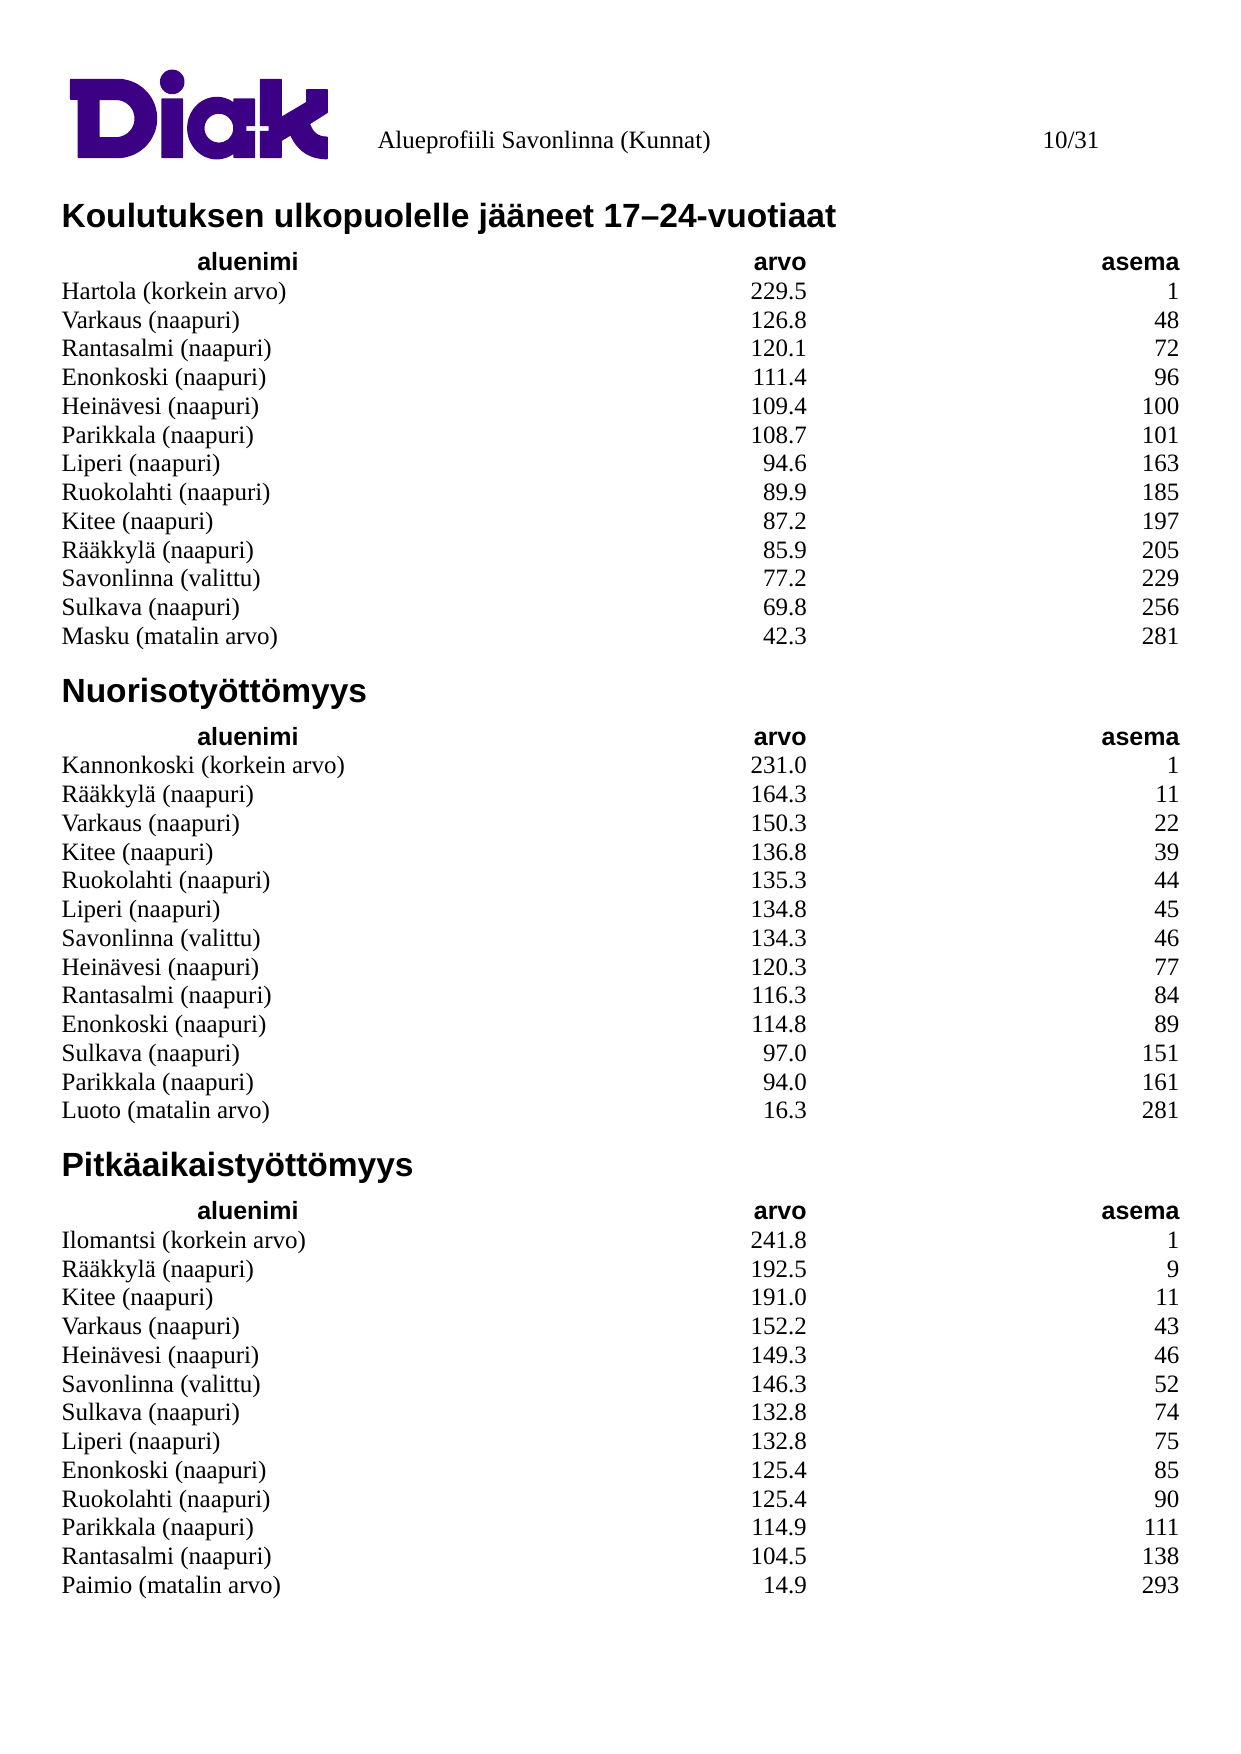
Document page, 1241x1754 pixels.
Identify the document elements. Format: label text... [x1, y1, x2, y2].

table_cell 256 [806, 592, 1179, 621]
table_cell 104.5 [434, 1541, 806, 1570]
table_cell 109.4 [434, 391, 806, 420]
table_cell 125.4 [434, 1455, 806, 1484]
table_cell 1 [806, 751, 1179, 779]
table_cell 16.3 [434, 1096, 806, 1124]
table_header aluenimi [61, 247, 434, 276]
table_cell 42.3 [434, 621, 806, 650]
table_cell 77.2 [434, 564, 806, 592]
table_cell Liperi (naapuri) [61, 894, 434, 923]
table_cell 152.2 [434, 1311, 806, 1340]
table_cell Enonkoski (naapuri) [61, 1009, 434, 1038]
table_cell 48 [806, 305, 1179, 333]
table_cell Rantasalmi (naapuri) [61, 981, 434, 1009]
table_cell 89 [806, 1009, 1179, 1038]
table_cell Savonlinna (valittu) [61, 1369, 434, 1397]
table_cell Luoto (matalin arvo) [61, 1096, 434, 1124]
table_cell 136.8 [434, 837, 806, 866]
table_cell 52 [806, 1369, 1179, 1397]
table_cell 229 [806, 564, 1179, 592]
table_cell 94.0 [434, 1067, 806, 1096]
table_header arvo [434, 1196, 806, 1225]
table_cell 89.9 [434, 477, 806, 506]
table_cell Liperi (naapuri) [61, 1426, 434, 1455]
table_cell 231.0 [434, 751, 806, 779]
table_cell Enonkoski (naapuri) [61, 1455, 434, 1484]
table_cell 108.7 [434, 420, 806, 448]
table_cell 1 [806, 276, 1179, 305]
table_cell 1 [806, 1225, 1179, 1254]
table_header asema [806, 722, 1179, 751]
table_cell Rääkkylä (naapuri) [61, 535, 434, 563]
table_cell Rantasalmi (naapuri) [61, 1541, 434, 1570]
table_cell 75 [806, 1426, 1179, 1455]
table_cell 14.9 [434, 1570, 806, 1599]
table_header arvo [434, 247, 806, 276]
table_cell 114.8 [434, 1009, 806, 1038]
table_cell 138 [806, 1541, 1179, 1570]
table_cell 134.8 [434, 894, 806, 923]
table_cell 45 [806, 894, 1179, 923]
table_cell Kannonkoski (korkein arvo) [61, 751, 434, 779]
table_cell 85 [806, 1455, 1179, 1484]
table_cell Rääkkylä (naapuri) [61, 1254, 434, 1282]
table_cell Savonlinna (valittu) [61, 923, 434, 952]
table_cell Kitee (naapuri) [61, 506, 434, 535]
table_cell 85.9 [434, 535, 806, 563]
table_cell Masku (matalin arvo) [61, 621, 434, 650]
table_cell Heinävesi (naapuri) [61, 952, 434, 981]
table_cell 163 [806, 449, 1179, 477]
table_cell 11 [806, 1283, 1179, 1311]
table_cell 146.3 [434, 1369, 806, 1397]
table_cell 90 [806, 1484, 1179, 1512]
table_header arvo [434, 722, 806, 751]
table_cell Ruokolahti (naapuri) [61, 477, 434, 506]
table_cell 69.8 [434, 592, 806, 621]
table_cell Varkaus (naapuri) [61, 808, 434, 837]
table_header asema [806, 1196, 1179, 1225]
table_cell Ruokolahti (naapuri) [61, 1484, 434, 1512]
subtitle Nuorisotyöttömyys [61, 671, 1179, 709]
table_cell 97.0 [434, 1038, 806, 1067]
table_cell Parikkala (naapuri) [61, 420, 434, 448]
table_cell 126.8 [434, 305, 806, 333]
table_cell 241.8 [434, 1225, 806, 1254]
table_cell 74 [806, 1398, 1179, 1426]
subtitle Koulutuksen ulkopuolelle jääneet 17–24-vuotiaat [61, 196, 1179, 235]
table_cell 205 [806, 535, 1179, 563]
table_cell 43 [806, 1311, 1179, 1340]
table_cell Kitee (naapuri) [61, 1283, 434, 1311]
table_cell 281 [806, 621, 1179, 650]
table_cell 120.3 [434, 952, 806, 981]
table_cell 100 [806, 391, 1179, 420]
table_cell 161 [806, 1067, 1179, 1096]
table_cell 72 [806, 334, 1179, 362]
table_cell 116.3 [434, 981, 806, 1009]
subtitle Pitkäaikaistyöttömyys [61, 1145, 1179, 1184]
table_cell 46 [806, 1340, 1179, 1369]
table_cell Sulkava (naapuri) [61, 1398, 434, 1426]
table_cell 111 [806, 1513, 1179, 1541]
table_cell 293 [806, 1570, 1179, 1599]
table_cell Savonlinna (valittu) [61, 564, 434, 592]
table_cell 125.4 [434, 1484, 806, 1512]
table_cell 114.9 [434, 1513, 806, 1541]
table_cell 77 [806, 952, 1179, 981]
table_cell Liperi (naapuri) [61, 449, 434, 477]
table_cell Rantasalmi (naapuri) [61, 334, 434, 362]
table_header aluenimi [61, 1196, 434, 1225]
table_cell Enonkoski (naapuri) [61, 362, 434, 391]
table_cell 44 [806, 866, 1179, 894]
table_cell Rääkkylä (naapuri) [61, 779, 434, 808]
table_cell 134.3 [434, 923, 806, 952]
table_cell 101 [806, 420, 1179, 448]
table_cell 150.3 [434, 808, 806, 837]
table_cell 111.4 [434, 362, 806, 391]
table_cell 151 [806, 1038, 1179, 1067]
table_cell 9 [806, 1254, 1179, 1282]
table_cell 84 [806, 981, 1179, 1009]
table_cell Parikkala (naapuri) [61, 1513, 434, 1541]
table_cell Parikkala (naapuri) [61, 1067, 434, 1096]
table_cell Paimio (matalin arvo) [61, 1570, 434, 1599]
table_cell Hartola (korkein arvo) [61, 276, 434, 305]
table_cell 229.5 [434, 276, 806, 305]
table_header asema [806, 247, 1179, 276]
table_cell 197 [806, 506, 1179, 535]
table_cell 132.8 [434, 1426, 806, 1455]
table_cell 192.5 [434, 1254, 806, 1282]
table_cell 132.8 [434, 1398, 806, 1426]
table_cell Kitee (naapuri) [61, 837, 434, 866]
table_cell 164.3 [434, 779, 806, 808]
table_cell 39 [806, 837, 1179, 866]
table_cell 87.2 [434, 506, 806, 535]
table_cell Varkaus (naapuri) [61, 305, 434, 333]
table_cell 185 [806, 477, 1179, 506]
table_header aluenimi [61, 722, 434, 751]
table_cell Heinävesi (naapuri) [61, 1340, 434, 1369]
table_cell 11 [806, 779, 1179, 808]
table_cell 135.3 [434, 866, 806, 894]
table_cell Varkaus (naapuri) [61, 1311, 434, 1340]
table_cell 281 [806, 1096, 1179, 1124]
table_cell Sulkava (naapuri) [61, 592, 434, 621]
table_cell 94.6 [434, 449, 806, 477]
table_cell Ilomantsi (korkein arvo) [61, 1225, 434, 1254]
table_cell Ruokolahti (naapuri) [61, 866, 434, 894]
table_cell 96 [806, 362, 1179, 391]
table_cell 120.1 [434, 334, 806, 362]
table_cell 22 [806, 808, 1179, 837]
table_cell 191.0 [434, 1283, 806, 1311]
table_cell Heinävesi (naapuri) [61, 391, 434, 420]
table_cell 46 [806, 923, 1179, 952]
table_cell Sulkava (naapuri) [61, 1038, 434, 1067]
table_cell 149.3 [434, 1340, 806, 1369]
